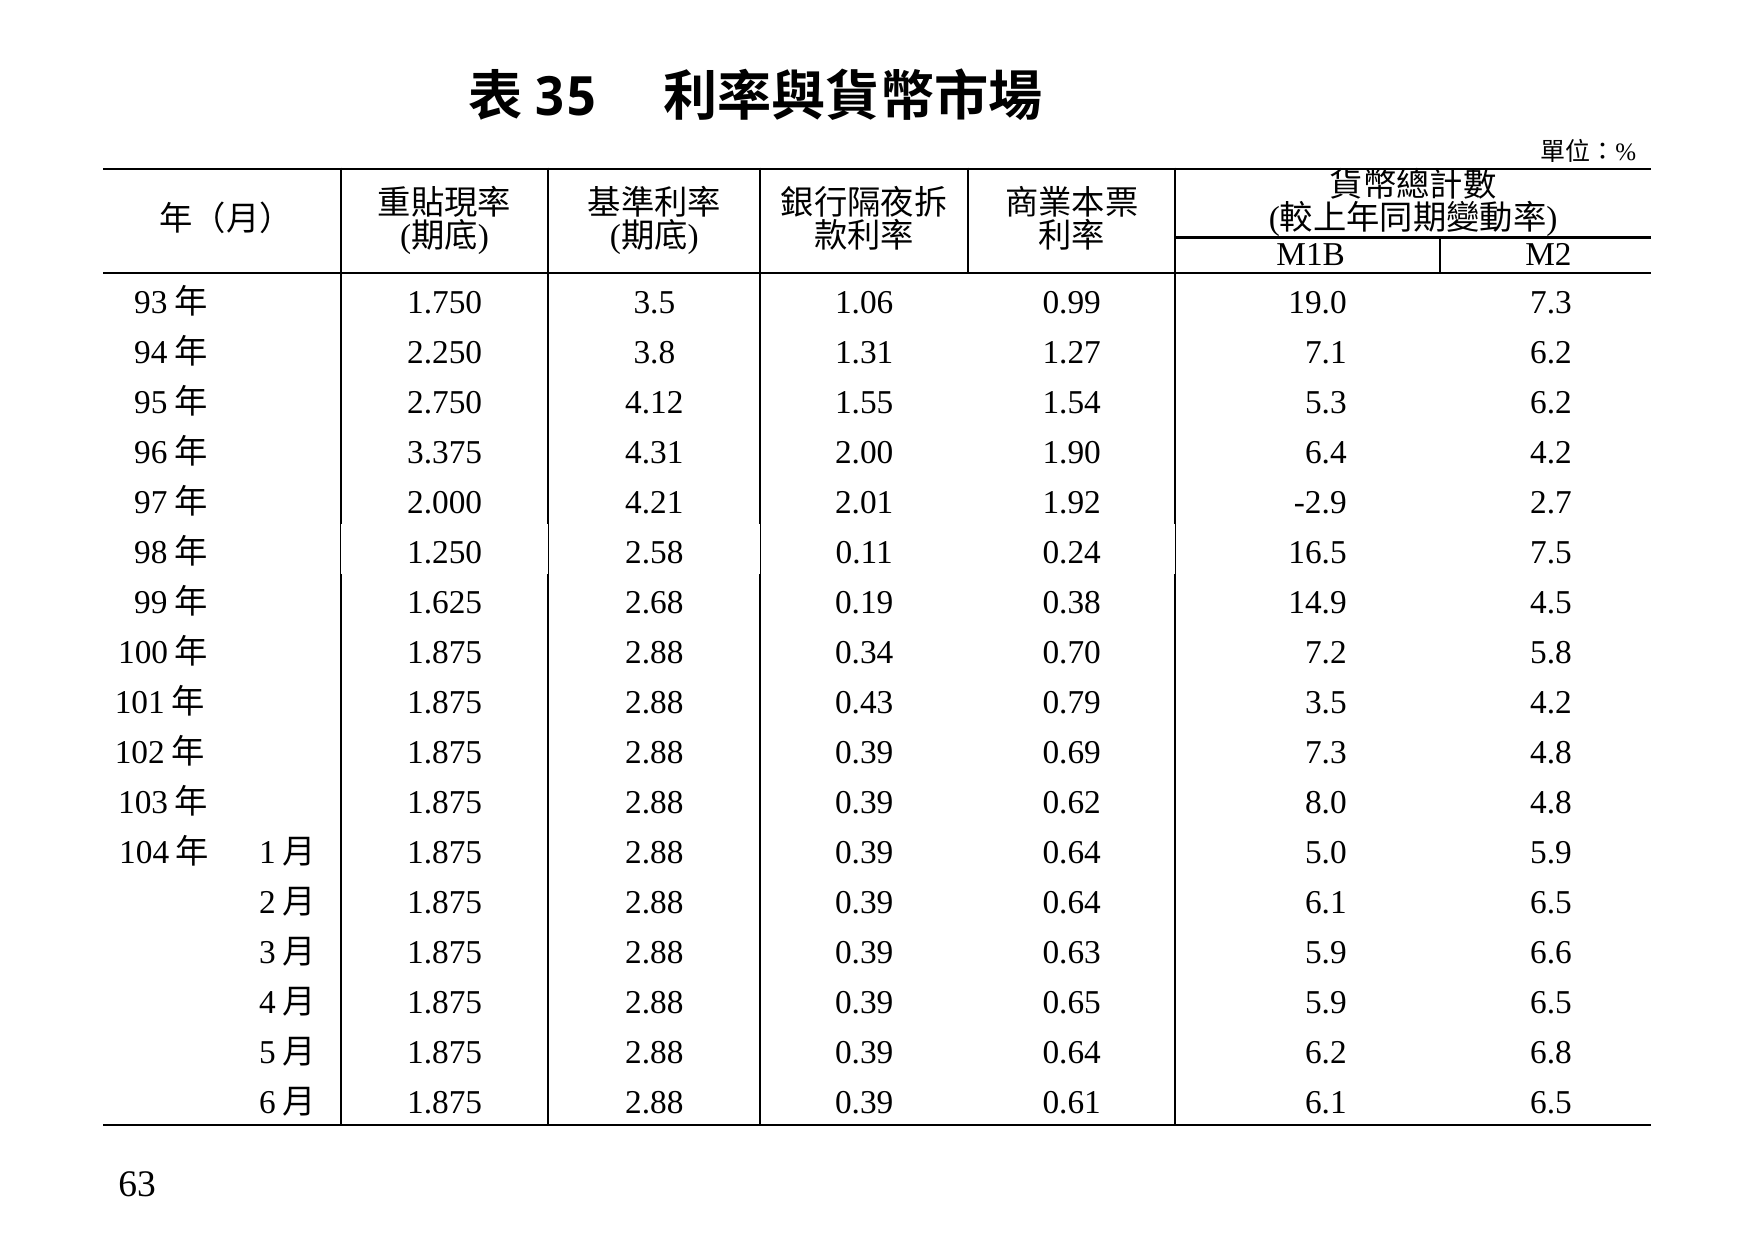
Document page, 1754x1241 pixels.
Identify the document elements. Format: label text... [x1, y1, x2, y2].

table_cell 14.9 [1176, 574, 1440, 624]
table_cell 3.8 [549, 324, 759, 374]
table_cell 6.5 [1440, 1074, 1651, 1124]
table_cell 4.8 [1440, 774, 1651, 824]
table_header 銀行隔夜拆款利率 [761, 170, 967, 272]
table_header 商業本票 利率 [969, 170, 1174, 272]
table_cell 100年 [103, 624, 340, 674]
table_cell 96年 [103, 424, 340, 474]
table_cell 2.88 [549, 874, 759, 924]
table_cell 6月 [103, 1074, 340, 1124]
table_cell 1.875 [342, 874, 547, 924]
table_cell 3.375 [342, 424, 547, 474]
table_cell 0.43 [761, 674, 968, 724]
table_cell 2.750 [342, 374, 547, 424]
table_cell 2.01 [761, 474, 968, 524]
table_cell 0.39 [761, 924, 968, 974]
table_cell 7.2 [1176, 624, 1440, 674]
table_header 基準利率 (期底) [549, 170, 759, 272]
table_cell 2.88 [549, 1024, 759, 1074]
table_cell -2.9 [1176, 474, 1440, 524]
table_cell 99年 [103, 574, 340, 624]
table_cell 7.1 [1176, 324, 1440, 374]
table_cell 0.63 [968, 924, 1174, 974]
table_cell 0.99 [968, 274, 1174, 324]
table_cell 1.875 [342, 674, 547, 724]
table_cell 0.79 [968, 674, 1174, 724]
table_cell 5.8 [1440, 624, 1651, 674]
table_cell 0.34 [761, 624, 968, 674]
table_cell 0.39 [761, 824, 968, 874]
table_cell 2.88 [549, 924, 759, 974]
table_cell 0.11 [761, 524, 968, 574]
table_cell 1.625 [342, 574, 547, 624]
table_cell 0.70 [968, 624, 1174, 674]
table_cell 97年 [103, 474, 340, 524]
table_cell 3月 [103, 924, 340, 974]
subtitle 表35 利率與貨幣市場 [118, 53, 1636, 131]
table_cell 0.61 [968, 1074, 1174, 1124]
table_cell 7.5 [1440, 524, 1651, 574]
table_cell 2.88 [549, 974, 759, 1024]
table_cell 6.2 [1440, 374, 1651, 424]
table_cell 2.88 [549, 624, 759, 674]
table_cell 7.3 [1176, 724, 1440, 774]
table_cell 94年 [103, 324, 340, 374]
table_cell 1.875 [342, 1024, 547, 1074]
table_cell 6.5 [1440, 974, 1651, 1024]
table_cell 2.58 [549, 524, 760, 574]
table_cell 2.88 [549, 1074, 759, 1124]
table_cell 5月 [103, 1024, 340, 1074]
table_cell 1.54 [968, 374, 1174, 424]
table_cell 98年 [103, 524, 340, 574]
table_cell 1.875 [342, 774, 547, 824]
table_cell 1.31 [761, 324, 968, 374]
table_cell 16.5 [1176, 524, 1440, 574]
table_cell 0.64 [968, 874, 1174, 924]
table_cell 1.875 [342, 974, 547, 1024]
table_cell 1.750 [342, 274, 547, 324]
table_cell 1.875 [342, 824, 547, 874]
table_cell 104年 1月 [103, 824, 340, 874]
table_cell 6.2 [1440, 324, 1651, 374]
table_cell 1.55 [761, 374, 968, 424]
table_cell 4.2 [1440, 424, 1651, 474]
table_cell 6.5 [1440, 874, 1651, 924]
table_cell 6.2 [1176, 1024, 1440, 1074]
table_cell 6.6 [1440, 924, 1651, 974]
table_cell 5.9 [1176, 974, 1440, 1024]
table_cell 4.31 [549, 424, 759, 474]
table_cell 3.5 [549, 274, 759, 324]
table_cell 2.68 [549, 574, 759, 624]
table_cell 4.12 [549, 374, 759, 424]
table_cell 2.250 [342, 324, 547, 374]
table_cell 19.0 [1176, 274, 1440, 324]
table_cell 5.0 [1176, 824, 1440, 874]
table_cell M1B [1176, 239, 1439, 272]
table_cell 5.9 [1440, 824, 1651, 874]
table_cell 6.1 [1176, 874, 1440, 924]
table_cell 5.9 [1176, 924, 1440, 974]
table_cell 102年 [103, 724, 340, 774]
table_cell 1.875 [342, 1074, 547, 1124]
table_cell M2 [1441, 239, 1651, 272]
table_cell 2.7 [1440, 474, 1651, 524]
table_header 年（月） [103, 170, 340, 272]
table_cell 4.21 [549, 474, 759, 524]
table_cell 0.69 [968, 724, 1174, 774]
table_cell 7.3 [1440, 274, 1651, 324]
table_cell 101年 [103, 674, 340, 724]
table_cell 6.4 [1176, 424, 1440, 474]
table_cell 2.88 [549, 774, 759, 824]
table_cell 1.250 [341, 524, 548, 574]
table_cell 95年 [103, 374, 340, 424]
table_cell 2.88 [549, 724, 759, 774]
table_cell 6.8 [1440, 1024, 1651, 1074]
table_cell 4.2 [1440, 674, 1651, 724]
table_cell 0.39 [761, 874, 968, 924]
table_cell 1.27 [968, 324, 1174, 374]
table_cell 0.64 [968, 824, 1174, 874]
table_cell 1.92 [968, 474, 1174, 524]
table_cell 1.875 [342, 924, 547, 974]
table_cell 103年 [103, 774, 340, 824]
table_cell 0.39 [761, 724, 968, 774]
table_cell 4月 [103, 974, 340, 1024]
table_cell 5.3 [1176, 374, 1440, 424]
table_cell 93年 [103, 274, 340, 324]
table_cell 2.00 [761, 424, 968, 474]
table_cell 0.39 [761, 774, 968, 824]
table_cell 0.39 [761, 974, 968, 1024]
table_cell 0.39 [761, 1024, 968, 1074]
table_header 貨幣總計數 (較上年同期變動率) [1176, 170, 1651, 236]
table_cell 1.875 [342, 624, 547, 674]
table_cell 4.5 [1440, 574, 1651, 624]
table_cell 6.1 [1176, 1074, 1440, 1124]
table_cell 0.19 [761, 574, 968, 624]
table_cell 0.39 [761, 1074, 968, 1124]
table_cell 2.000 [342, 474, 547, 524]
text 單位：% [118, 131, 1636, 168]
table_cell 1.06 [761, 274, 968, 324]
table_cell 2月 [103, 874, 340, 924]
table_cell 4.8 [1440, 724, 1651, 774]
table_cell 0.24 [968, 524, 1175, 574]
table_cell 1.875 [342, 724, 547, 774]
table_cell 8.0 [1176, 774, 1440, 824]
table_cell 0.64 [968, 1024, 1174, 1074]
table_cell 2.88 [549, 674, 759, 724]
table_cell 0.38 [968, 574, 1174, 624]
table_cell 2.88 [549, 824, 759, 874]
table_cell 1.90 [968, 424, 1174, 474]
table_cell 3.5 [1176, 674, 1440, 724]
table_cell 0.65 [968, 974, 1174, 1024]
table_cell 0.62 [968, 774, 1174, 824]
table_header 重貼現率 (期底) [342, 170, 547, 272]
